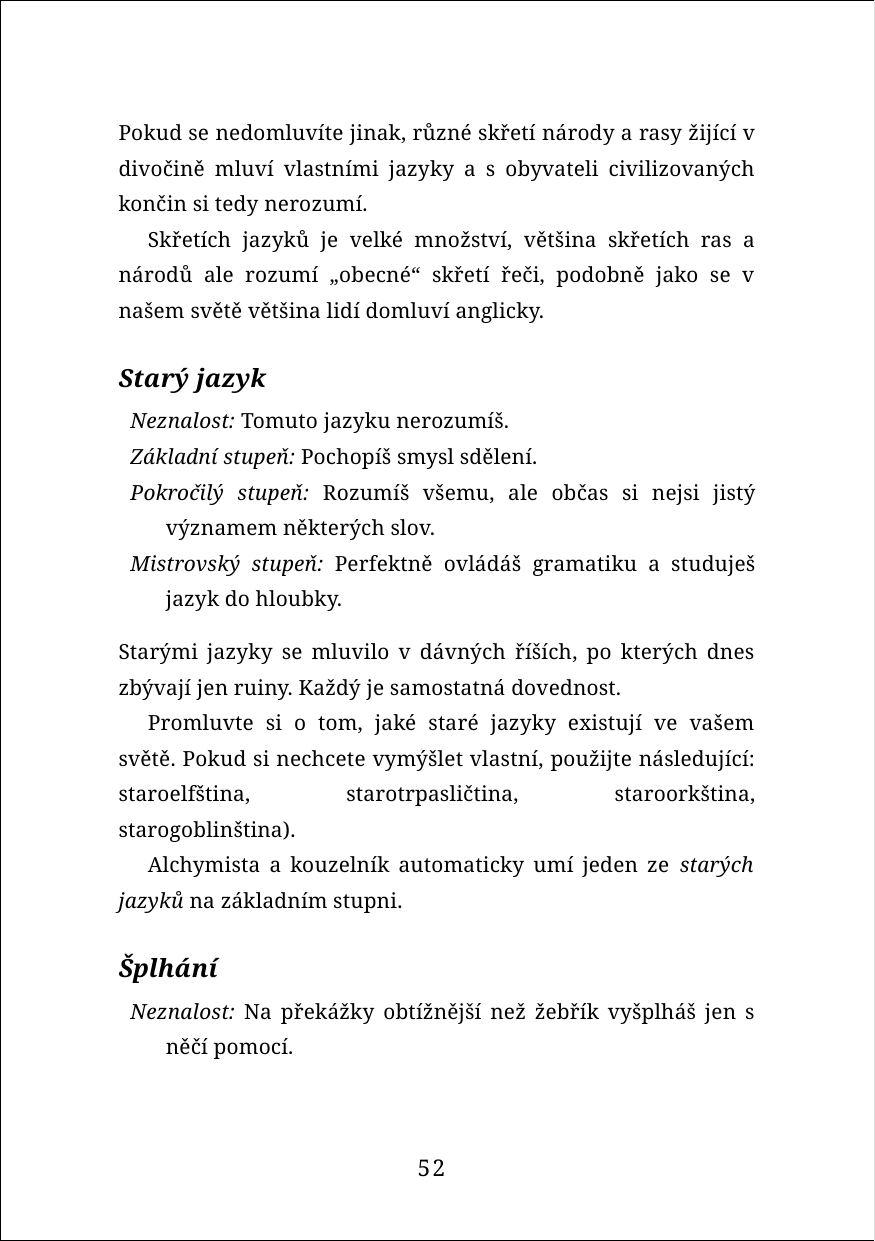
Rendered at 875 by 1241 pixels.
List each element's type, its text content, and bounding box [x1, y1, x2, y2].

text Starými jazyky se mluvilo v dávných říších, po kterých dnes zbývají jen ruiny. Každý je samostatná dovednost. Promluvte si o tom, jaké staré jazyky existují ve vašem světě. Pokud si nechcete vymýšlet vlastní, použijte následující: staroelfština, starotrpasličtina, staroorkština, starogoblinština). Alchymista a kouzelník automaticky umí jeden ze starých jazyků na základním stupni. [118, 637, 756, 914]
text Neznalost: Na překážky obtížnější než žebřík vyšplháš jen s něčí pomocí. [130, 997, 756, 1061]
text Neznalost: Tomuto jazyku nerozumíš. [130, 407, 756, 435]
text Mistrovský stupeň: Perfektně ovládáš gramatiku a studuješ jazyk do hloubky. [130, 549, 756, 613]
subtitle Šplhání [118, 951, 756, 985]
text Pokud se nedomluvíte jinak, různé skřetí národy a rasy žijící v divočině mluví vlastními jazyky a s obyvateli civilizovaných končin si tedy nerozumí. Skřetích jazyků je velké množství, většina skřetích ras a národů ale rozumí „obecné“ skřetí řeči, podobně jako se v našem světě většina lidí domluví anglicky. [118, 118, 756, 324]
subtitle Starý jazyk [118, 361, 756, 395]
text Pokročilý stupeň: Rozumíš všemu, ale občas si nejsi jistý významem některých slov. [130, 478, 756, 542]
text Základní stupeň: Pochopíš smysl sdělení. [130, 442, 756, 471]
